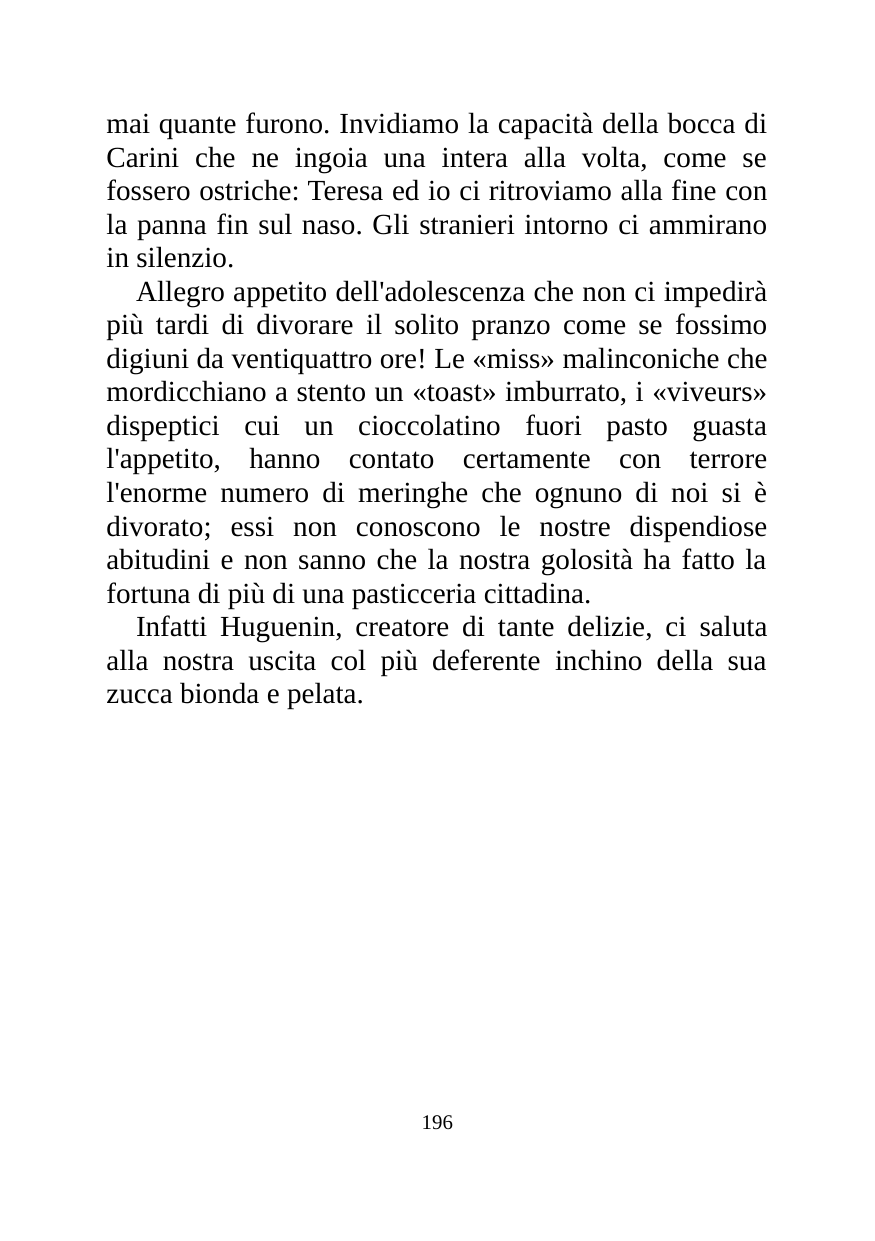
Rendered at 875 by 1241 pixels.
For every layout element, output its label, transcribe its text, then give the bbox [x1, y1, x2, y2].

text Infatti Huguenin, creatore di tante delizie, ci saluta alla nostra uscita col più deferente inchino della sua zucca bionda e pelata. [106, 609, 768, 710]
text mai quante furono. Invidiamo la capacità della bocca di Carini che ne ingoia una intera alla volta, come se fossero ostriche: Teresa ed io ci ritroviamo alla fine con la panna fin sul naso. Gli stranieri intorno ci ammirano in silenzio. [106, 106, 768, 274]
text Allegro appetito dell'adolescenza che non ci impedirà più tardi di divorare il solito pranzo come se fossimo digiuni da ventiquattro ore! Le «miss» malinconiche che mordicchiano a stento un «toast» imburrato, i «viveurs» dispeptici cui un cioccolatino fuori pasto guasta l'appetito, hanno contato certamente con terrore l'enorme numero di meringhe che ognuno di noi si è divorato; essi non conoscono le nostre dispendiose abitudini e non sanno che la nostra golosità ha fatto la fortuna di più di una pasticceria cittadina. [106, 274, 768, 609]
